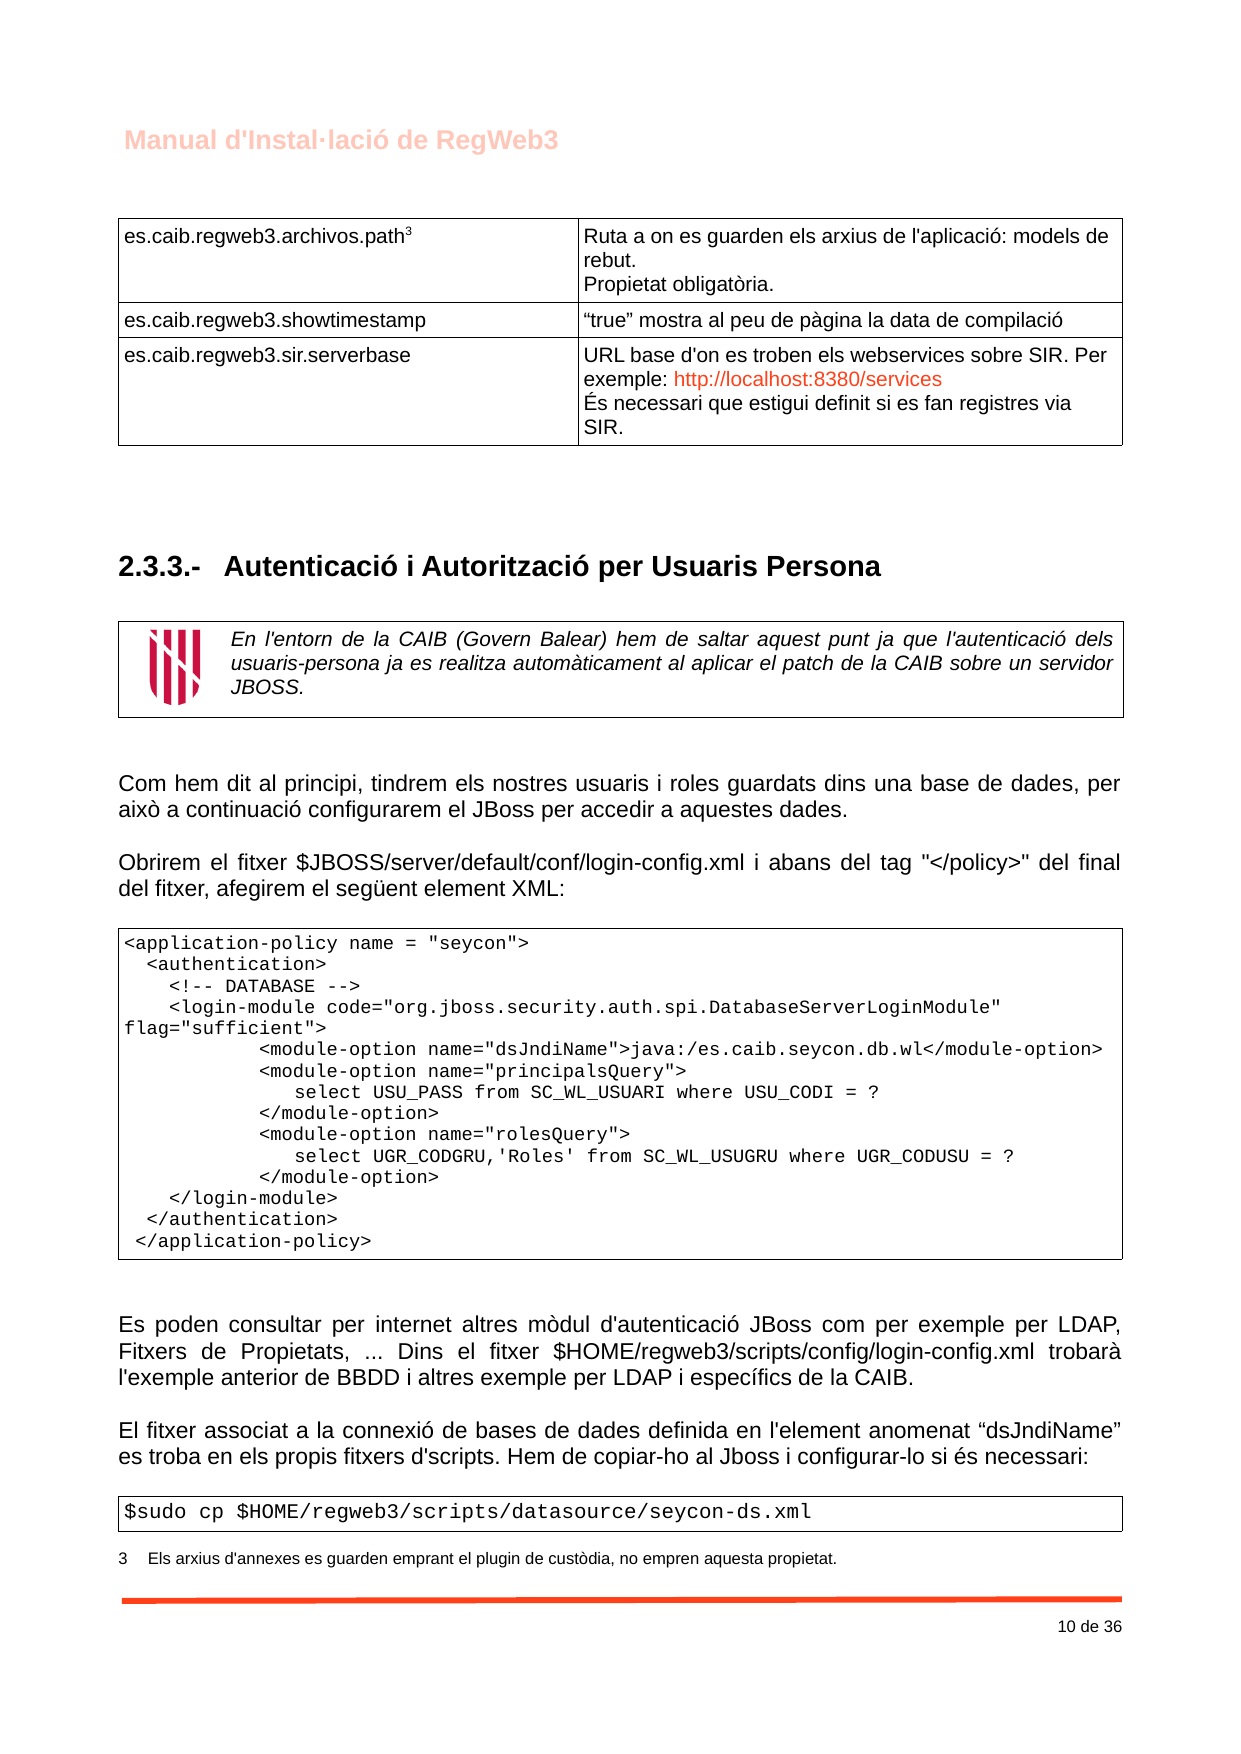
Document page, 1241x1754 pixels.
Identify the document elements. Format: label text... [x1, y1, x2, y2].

table_cell URL base d'on es troben els webservices sobre SIR. Per exemple: http://localhost:8380/services És necessari que estigui definit si es fan registres via SIR. [579, 338, 1122, 445]
table_header [119, 622, 225, 717]
table_cell Ruta a on es guarden els arxius de l'aplicació: models de rebut. Propietat obligatòria. [579, 219, 1122, 302]
table_header $sudo cp $HOME/regweb3/scripts/datasource/seycon-ds.xml [119, 1497, 1122, 1531]
table_cell es.caib.regweb3.showtimestamp [119, 303, 578, 337]
picture [145, 627, 203, 707]
text Es poden consultar per internet altres mòdul d'autenticació JBoss com per exemple per LDAP, Fitxers de Propietats, ... Dins el fitxer $HOME/regweb3/scripts/config/login-config.xml trobarà l'exemple anterior de BBDD i altres exemple per LDAP i específics de la CAIB. [118, 1311, 1122, 1390]
text El fitxer associat a la connexió de bases de dades definida en l'element anomenat “dsJndiName” es troba en els propis fitxers d'scripts. Hem de copiar-ho al Jboss i configurar-lo si és necessari: [118, 1417, 1122, 1469]
text Obrirem el fitxer $JBOSS/server/default/conf/login-config.xml i abans del tag "</policy>" del final del fitxer, afegirem el següent element XML: [118, 849, 1122, 902]
table_cell es.caib.regweb3.archivos.path [119, 219, 578, 302]
table_cell “true” mostra al peu de pàgina la data de compilació [579, 303, 1122, 337]
table_header En l'entorn de la CAIB (Govern Balear) hem de saltar aquest punt ja que l'autenticació dels usuaris-persona ja es realitza automàticament al aplicar el patch de la CAIB sobre un servidor JBOSS. [225, 622, 1123, 717]
table_cell es.caib.regweb3.sir.serverbase [119, 338, 578, 445]
subtitle Autenticació i Autorització per Usuaris Persona [118, 549, 1122, 582]
table_header <application-policy name = "seycon"> <authentication> <!-- DATABASE --> <login-module code="org.jboss.security.auth.spi.DatabaseServerLoginModule" flag="sufficient"> <module-option name="dsJndiName">java:/es.caib.seycon.db.wl</module-option> <module-option name="principalsQuery"> select USU_PASS from SC_WL_USUARI where USU_CODI = ? </module-option> <module-option name="rolesQuery"> select UGR_CODGRU,'Roles' from SC_WL_USUGRU where UGR_CODUSU = ? </module-option> </login-module> </authentication> </application-policy> [119, 929, 1122, 1258]
text Com hem dit al principi, tindrem els nostres usuaris i roles guardats dins una base de dades, per això a continuació configurarem el JBoss per accedir a aquestes dades. [118, 770, 1122, 823]
